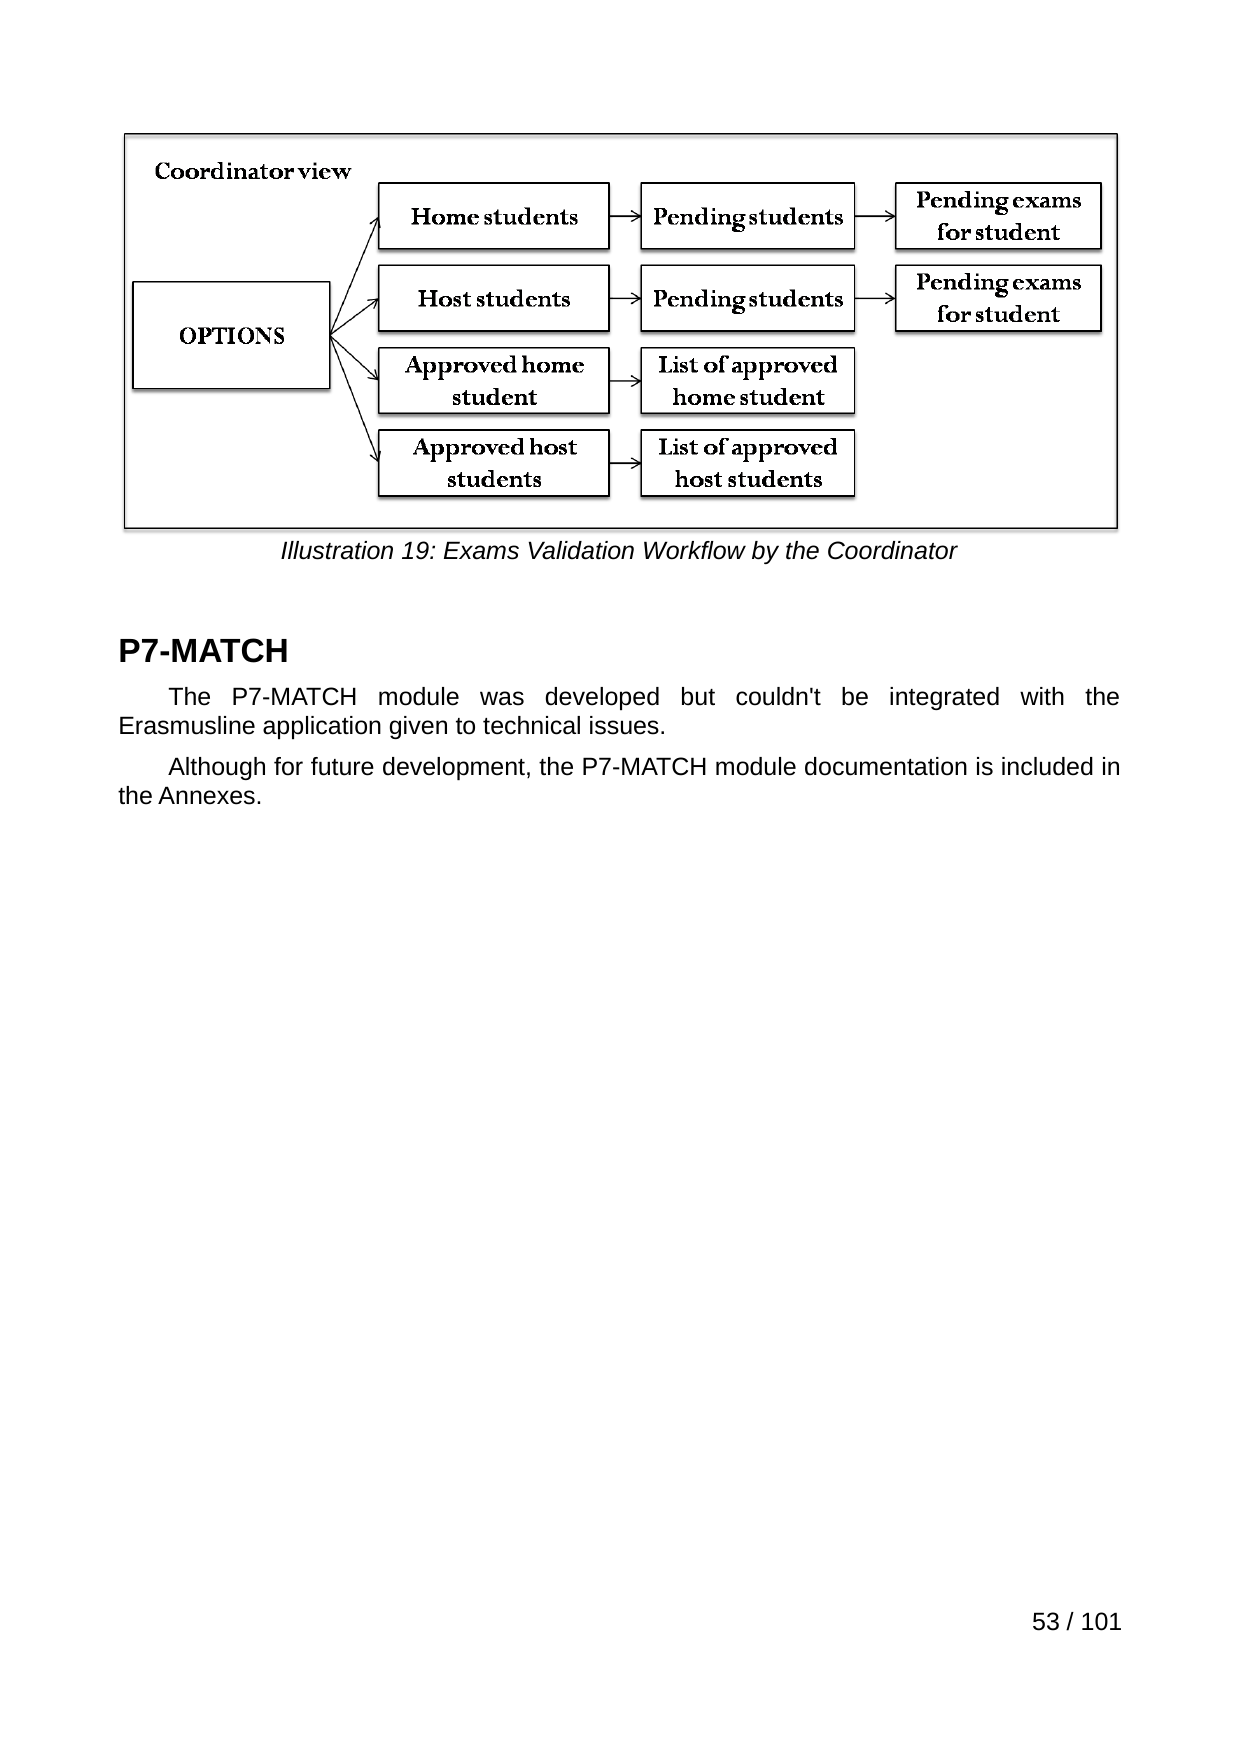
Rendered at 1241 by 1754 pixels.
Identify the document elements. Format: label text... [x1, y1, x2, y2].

text The P7-MATCH module was developed but couldn't be integrated with the Erasmusline application given to technical issues. [118, 682, 1122, 740]
text Although for future development, the P7-MATCH module documentation is included in the Annexes. [118, 752, 1122, 810]
subtitle P7-MATCH [118, 631, 1122, 670]
text Illustration 19: Exams Validation Workflow by the Coordinator [118, 537, 1122, 565]
picture [118, 130, 1123, 537]
